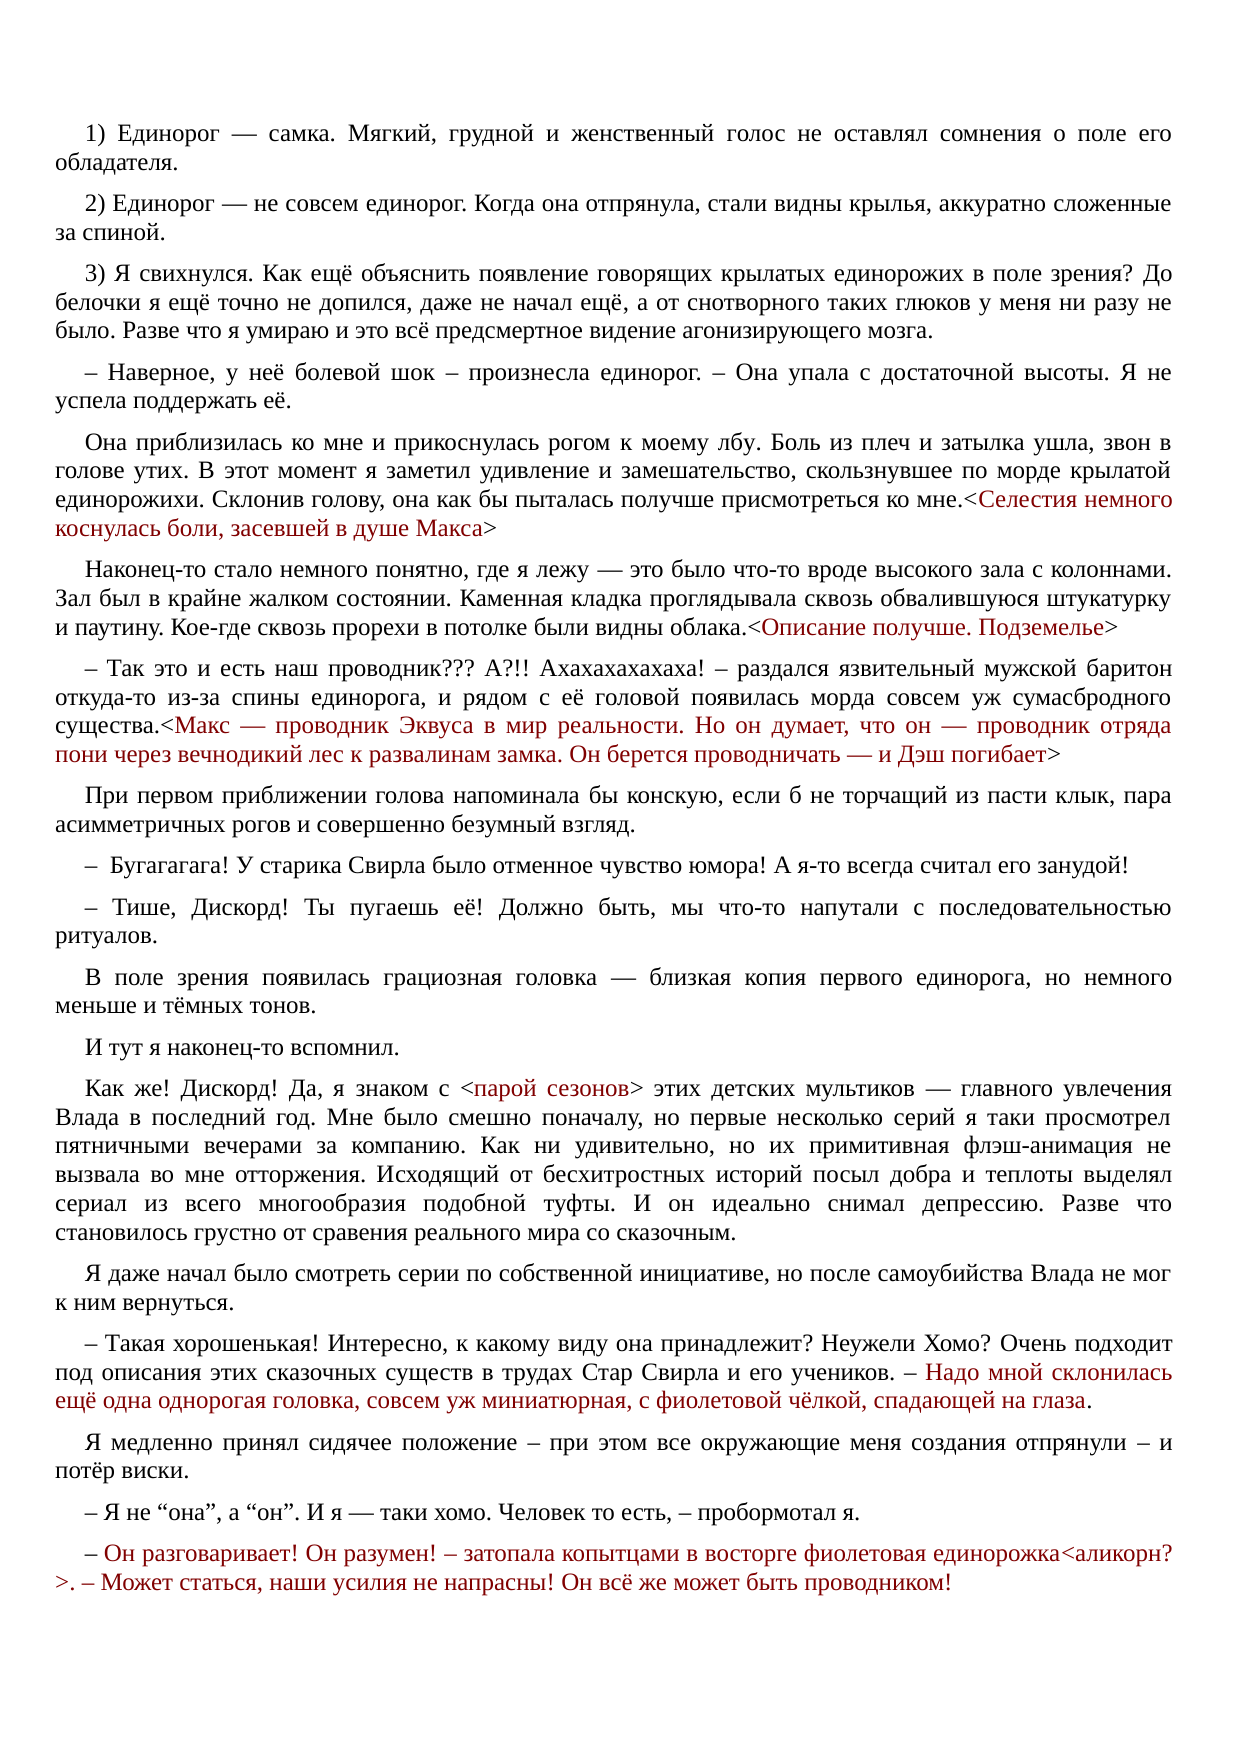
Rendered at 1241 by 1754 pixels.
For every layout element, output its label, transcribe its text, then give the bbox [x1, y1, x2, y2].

text Как же! Дискорд! Да, я знаком с <парой сезонов> этих детских мультиков — главного увлечения Влада в последний год. Мне было смешно поначалу, но первые несколько серий я таки просмотрел пятничными вечерами за компанию. Как ни удивительно, но их примитивная флэш-анимация не вызвала во мне отторжения. Исходящий от бесхитростных историй посыл добра и теплоты выделял сериал из всего многообразия подобной туфты. И он идеально снимал депрессию. Разве что становилось грустно от сравения реального мира со сказочным. [55, 1073, 1172, 1246]
text Она приблизилась ко мне и прикоснулась рогом к моему лбу. Боль из плеч и затылка ушла, звон в голове утих. В этот момент я заметил удивление и замешательство, скользнувшее по морде крылатой единорожихи. Склонив голову, она как бы пыталась получше присмотреться ко мне.<Селестия немного коснулась боли, засевшей в душе Макса> [55, 427, 1172, 542]
text При первом приближении голова напоминала бы конскую, если б не торчащий из пасти клык, пара асимметричных рогов и совершенно безумный взгляд. [55, 781, 1172, 838]
text – Наверное, у неё болевой шок – произнесла единорог. – Она упала с достаточной высоты. Я не успела поддержать её. [55, 357, 1172, 414]
text 2) Единорог — не совсем единорог. Когда она отпрянула, стали видны крылья, аккуратно сложенные за спиной. [55, 188, 1172, 246]
text – Тише, Дискорд! Ты пугаешь её! Должно быть, мы что-то напутали с последовательностью ритуалов. [55, 892, 1172, 949]
text Я медленно принял сидячее положение – при этом все окружающие меня создания отпрянули – и потёр виски. [55, 1427, 1172, 1484]
text – Такая хорошенькая! Интересно, к какому виду она принадлежит? Неужели Хомо? Очень подходит под описания этих сказочных существ в трудах Стар Свирла и его учеников. – Надо мной склонилась ещё одна однорогая головка, совсем уж миниатюрная, с фиолетовой чёлкой, спадающей на глаза. [55, 1328, 1172, 1414]
text – Я не “она”, а “он”. И я — таки хомо. Человек то есть, – пробормотал я. [55, 1497, 1172, 1526]
text – Бугагагага! У старика Свирла было отменное чувство юмора! А я-то всегда считал его занудой! [55, 851, 1172, 879]
text – Он разговаривает! Он разумен! – затопала копытцами в восторге фиолетовая единорожка<аликорн?>. – Может статься, наши усилия не напрасны! Он всё же может быть проводником! [55, 1538, 1172, 1596]
text 1) Единорог — самка. Мягкий, грудной и женственный голос не оставлял сомнения о поле его обладателя. [55, 118, 1172, 176]
text 3) Я свихнулся. Как ещё объяснить появление говорящих крылатых единорожих в поле зрения? До белочки я ещё точно не допился, даже не начал ещё, а от снотворного таких глюков у меня ни разу не было. Разве что я умираю и это всё предсмертное видение агонизирующего мозга. [55, 258, 1172, 344]
text Наконец-то стало немного понятно, где я лежу — это было что-то вроде высокого зала с колоннами. Зал был в крайне жалком состоянии. Каменная кладка проглядывала сквозь обвалившуюся штукатурку и паутину. Кое-где сквозь прорехи в потолке были видны облака.<Описание получше. Подземелье> [55, 554, 1172, 641]
text И тут я наконец-то вспомнил. [55, 1032, 1172, 1061]
text – Так это и есть наш проводник??? А?!! Ахахахахахаха! – раздался язвительный мужской баритон откуда-то из-за спины единорога, и рядом с её головой появилась морда совсем уж сумасбродного существа.<Макс — проводник Эквуса в мир реальности. Но он думает, что он — проводник отряда пони через вечнодикий лес к развалинам замка. Он берется проводничать — и Дэш погибает> [55, 653, 1172, 768]
text Я даже начал было смотреть серии по собственной инициативе, но после самоубийства Влада не мог к ним вернуться. [55, 1258, 1172, 1316]
text В поле зрения появилась грациозная головка — близкая копия первого единорога, но немного меньше и тёмных тонов. [55, 962, 1172, 1019]
